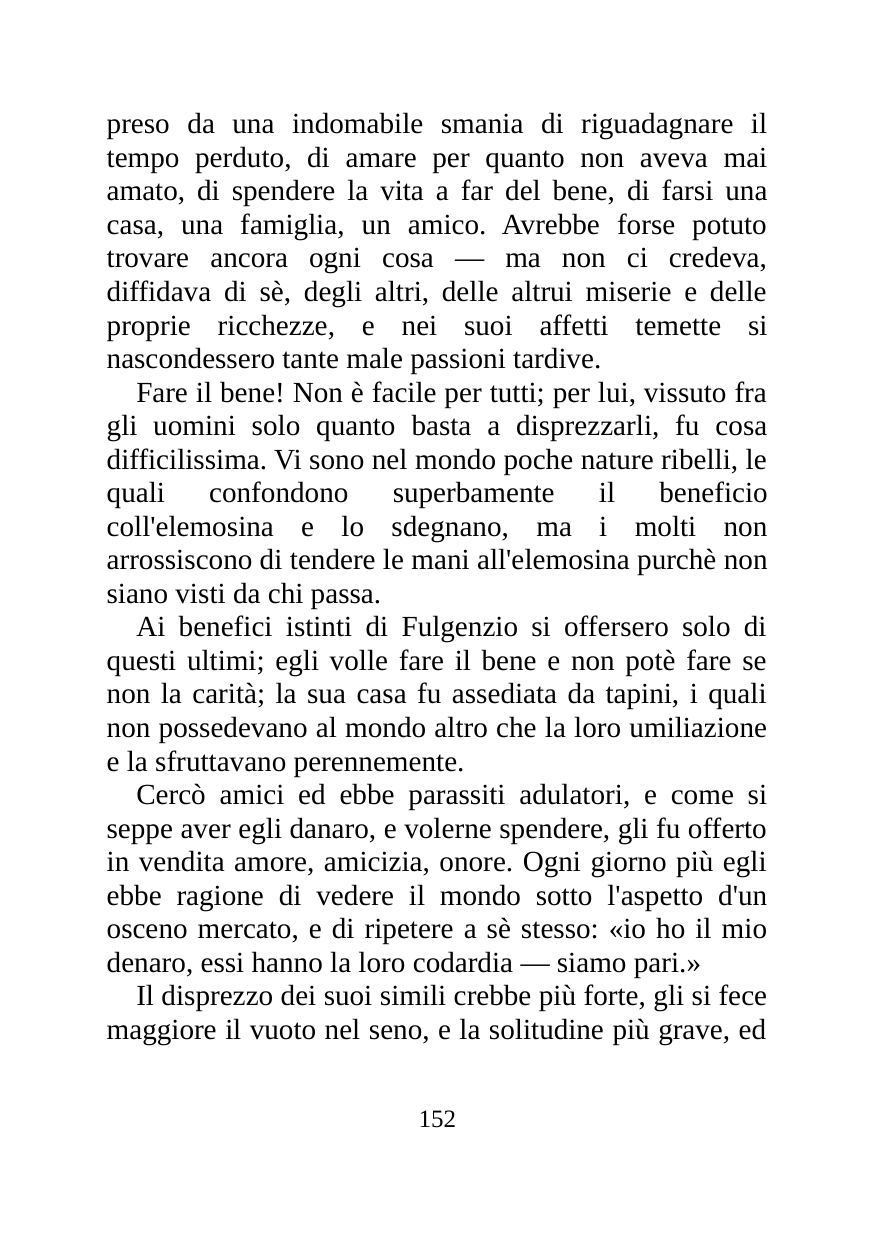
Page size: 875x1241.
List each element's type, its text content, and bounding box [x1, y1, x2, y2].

text Ai benefici istinti di Fulgenzio si offersero solo di questi ultimi; egli volle fare il bene e non potè fare se non la carità; la sua casa fu assediata da tapini, i quali non possedevano al mondo altro che la loro umiliazione e la sfruttavano perennemente. [106, 609, 768, 777]
text Il disprezzo dei suoi simili crebbe più forte, gli si fece maggiore il vuoto nel seno, e la solitudine più grave, ed [106, 978, 768, 1046]
text Fare il bene! Non è facile per tutti; per lui, vissuto fra gli uomini solo quanto basta a disprezzarli, fu cosa difficilissima. Vi sono nel mondo poche nature ribelli, le quali confondono superbamente il beneficio coll'elemosina e lo sdegnano, ma i molti non arrossiscono di tendere le mani all'elemosina purchè non siano visti da chi passa. [106, 375, 768, 609]
text Cercò amici ed ebbe parassiti adulatori, e come si seppe aver egli danaro, e volerne spendere, gli fu offerto in vendita amore, amicizia, onore. Ogni giorno più egli ebbe ragione di vedere il mondo sotto l'aspetto d'un osceno mercato, e di ripetere a sè stesso: «io ho il mio denaro, essi hanno la loro codardia — siamo pari.» [106, 777, 768, 978]
text preso da una indomabile smania di riguadagnare il tempo perduto, di amare per quanto non aveva mai amato, di spendere la vita a far del bene, di farsi una casa, una famiglia, un amico. Avrebbe forse potuto trovare ancora ogni cosa — ma non ci credeva, diffidava di sè, degli altri, delle altrui miserie e delle proprie ricchezze, e nei suoi affetti temette si nascondessero tante male passioni tardive. [106, 106, 768, 375]
